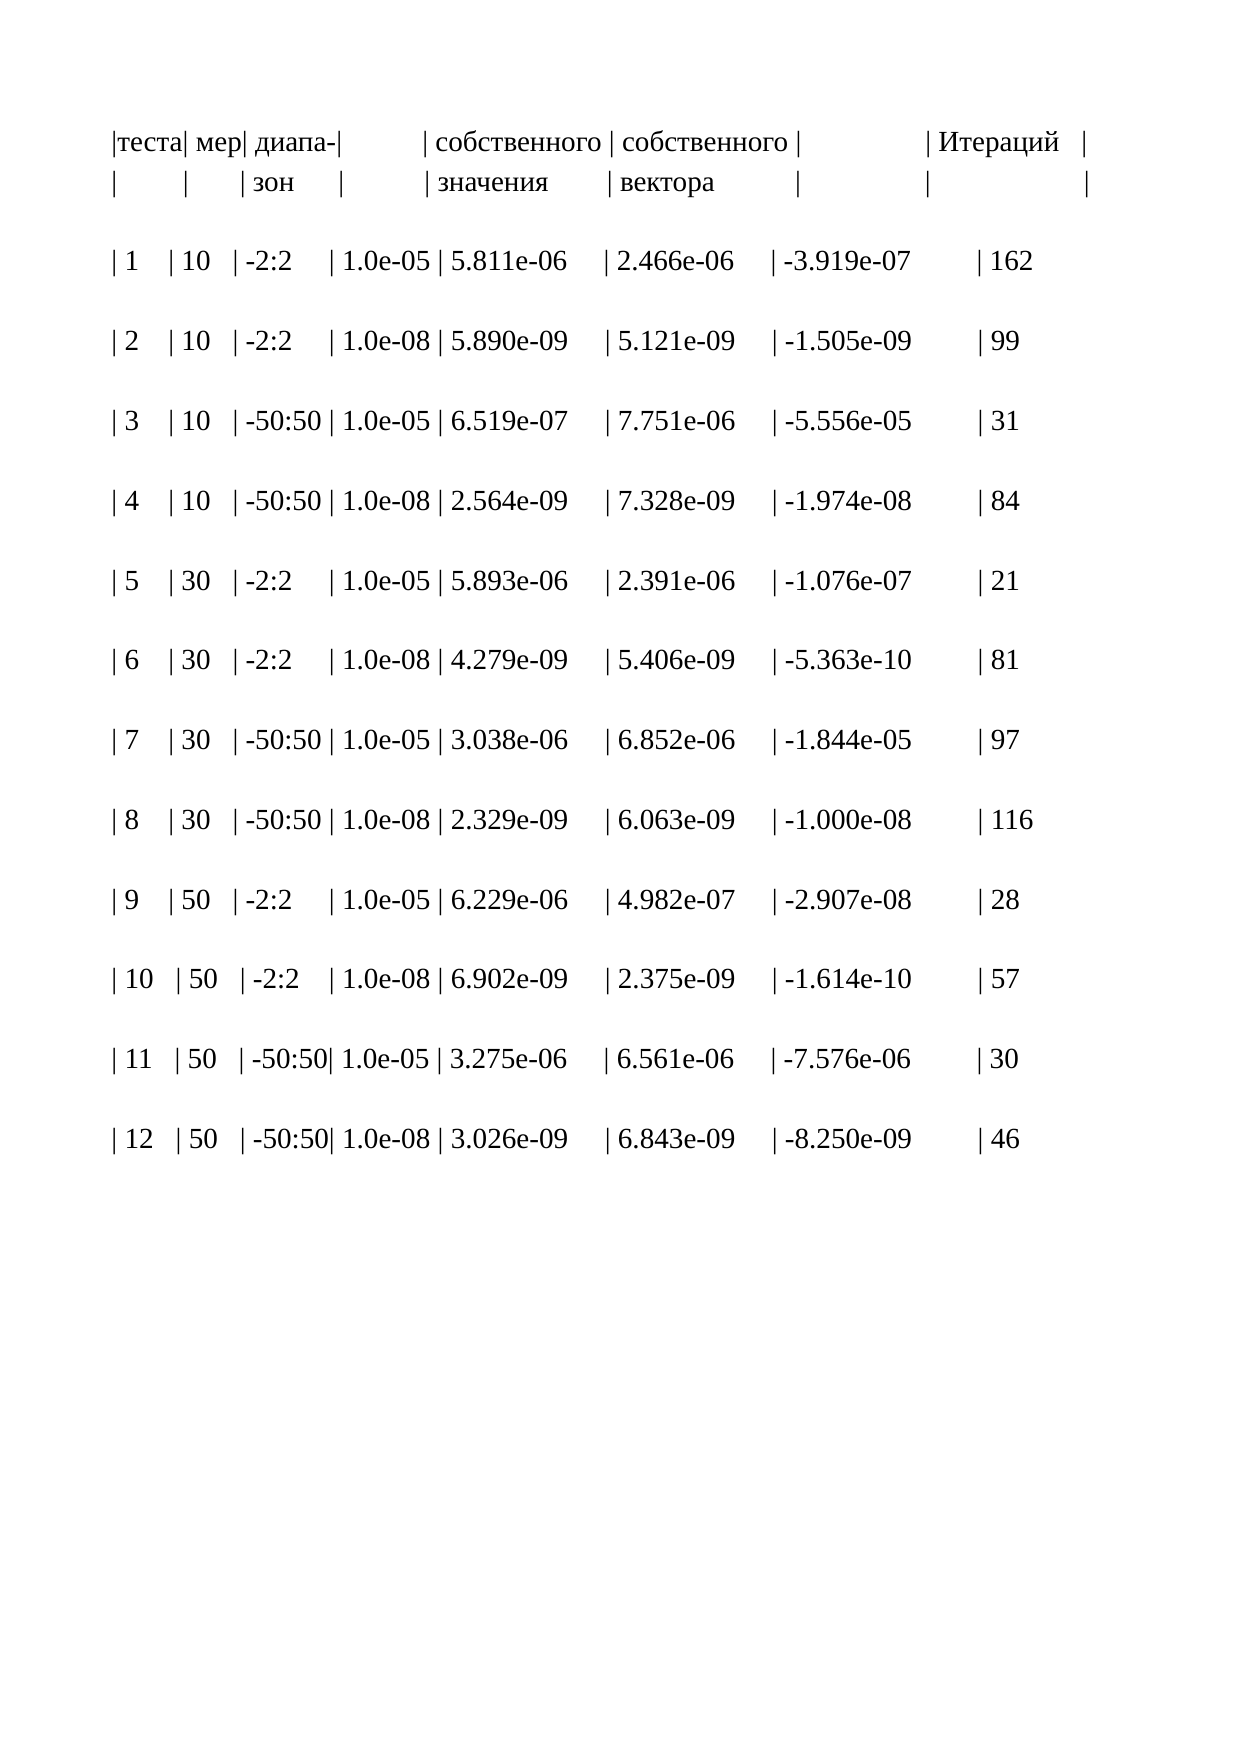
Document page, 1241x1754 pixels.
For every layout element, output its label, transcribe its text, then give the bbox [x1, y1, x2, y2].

text | 4 | 10 | -50:50 | 1.0e-08 | 2.564e-09 | 7.328e-09 | -1.974e-08 | 84 [111, 483, 1105, 516]
text | 5 | 30 | -2:2 | 1.0e-05 | 5.893e-06 | 2.391e-06 | -1.076e-07 | 21 [111, 563, 1105, 596]
text | 9 | 50 | -2:2 | 1.0e-05 | 6.229e-06 | 4.982e-07 | -2.907e-08 | 28 [111, 882, 1105, 915]
text | 2 | 10 | -2:2 | 1.0e-08 | 5.890e-09 | 5.121e-09 | -1.505e-09 | 99 [111, 323, 1105, 357]
text | 7 | 30 | -50:50 | 1.0e-05 | 3.038e-06 | 6.852e-06 | -1.844e-05 | 97 [111, 722, 1105, 756]
text | 12 | 50 | -50:50| 1.0e-08 | 3.026e-09 | 6.843e-09 | -8.250e-09 | 46 [111, 1121, 1105, 1155]
text | | | зон | | значения | вектора | | | [111, 164, 1105, 197]
text | 8 | 30 | -50:50 | 1.0e-08 | 2.329e-09 | 6.063e-09 | -1.000e-08 | 116 [111, 802, 1105, 836]
text |теста| мер| диапа-| | собственного | собственного | | Итераций | [111, 124, 1105, 157]
text | 10 | 50 | -2:2 | 1.0e-08 | 6.902e-09 | 2.375e-09 | -1.614e-10 | 57 [111, 962, 1105, 995]
text | 3 | 10 | -50:50 | 1.0e-05 | 6.519e-07 | 7.751e-06 | -5.556e-05 | 31 [111, 403, 1105, 437]
text | 1 | 10 | -2:2 | 1.0e-05 | 5.811e-06 | 2.466e-06 | -3.919e-07 | 162 [111, 243, 1105, 277]
text | 11 | 50 | -50:50| 1.0e-05 | 3.275e-06 | 6.561e-06 | -7.576e-06 | 30 [111, 1041, 1105, 1075]
text | 6 | 30 | -2:2 | 1.0e-08 | 4.279e-09 | 5.406e-09 | -5.363e-10 | 81 [111, 642, 1105, 676]
